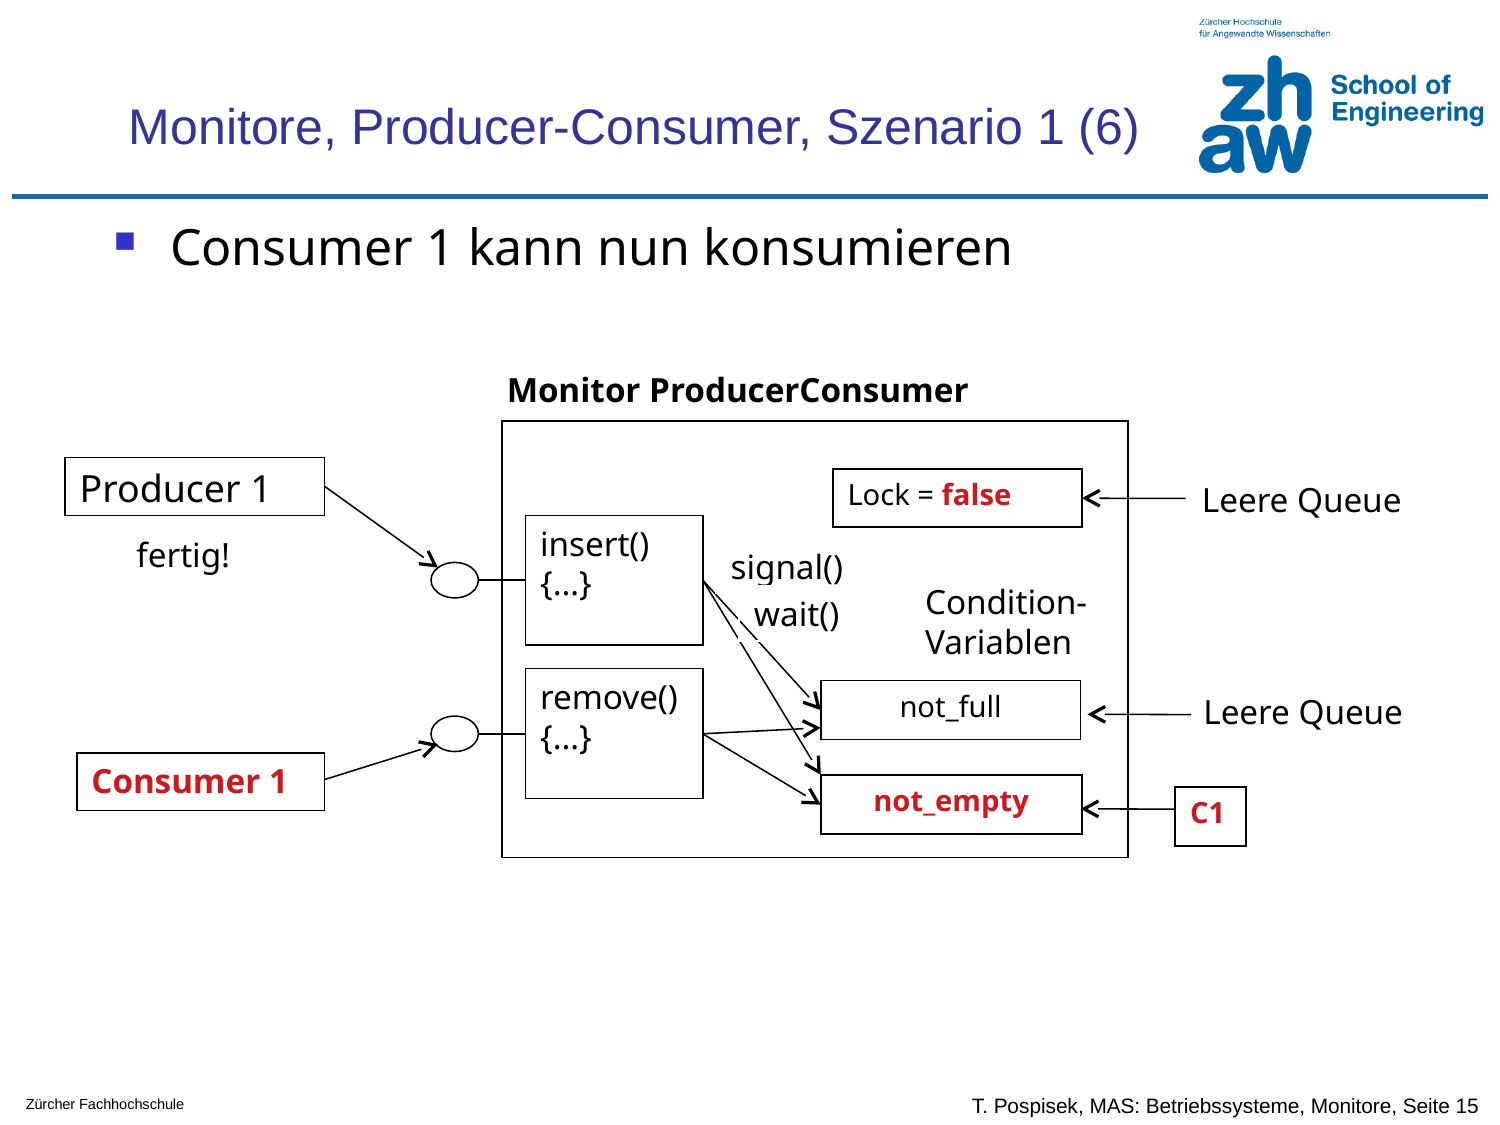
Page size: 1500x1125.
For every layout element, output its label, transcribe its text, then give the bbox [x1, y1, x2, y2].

text_box [430, 716, 479, 752]
text_box [430, 562, 479, 598]
text_box insert() {…} [525, 515, 703, 646]
text_box [501, 581, 790, 733]
text_box [713, 594, 739, 636]
text_box C1 [1175, 786, 1247, 847]
text_box Leere Queue [1188, 684, 1419, 739]
text_box not_full [820, 680, 1081, 740]
text_box not_empty [820, 774, 1082, 835]
text_box [718, 594, 739, 617]
text_box fertig! [121, 527, 246, 582]
picture [1199, 19, 1483, 173]
text_box remove() {…} [525, 668, 703, 799]
text_box Producer 1 [64, 457, 325, 516]
text_box Lock = false [832, 469, 1082, 528]
text_box [501, 420, 1128, 858]
text_box Consumer 1 kann nun konsumieren [99, 207, 1029, 283]
text_box Consumer 1 [76, 752, 325, 811]
text_box signal() [715, 538, 859, 594]
text_box wait() [739, 586, 855, 641]
text_box Monitor ProducerConsumer [492, 361, 984, 417]
text_box Leere Queue [1187, 471, 1417, 527]
text_box Condition- Variablen [910, 574, 1103, 669]
title Monitore, Producer-Consumer, Szenario 1 (6) [99, 50, 1379, 163]
